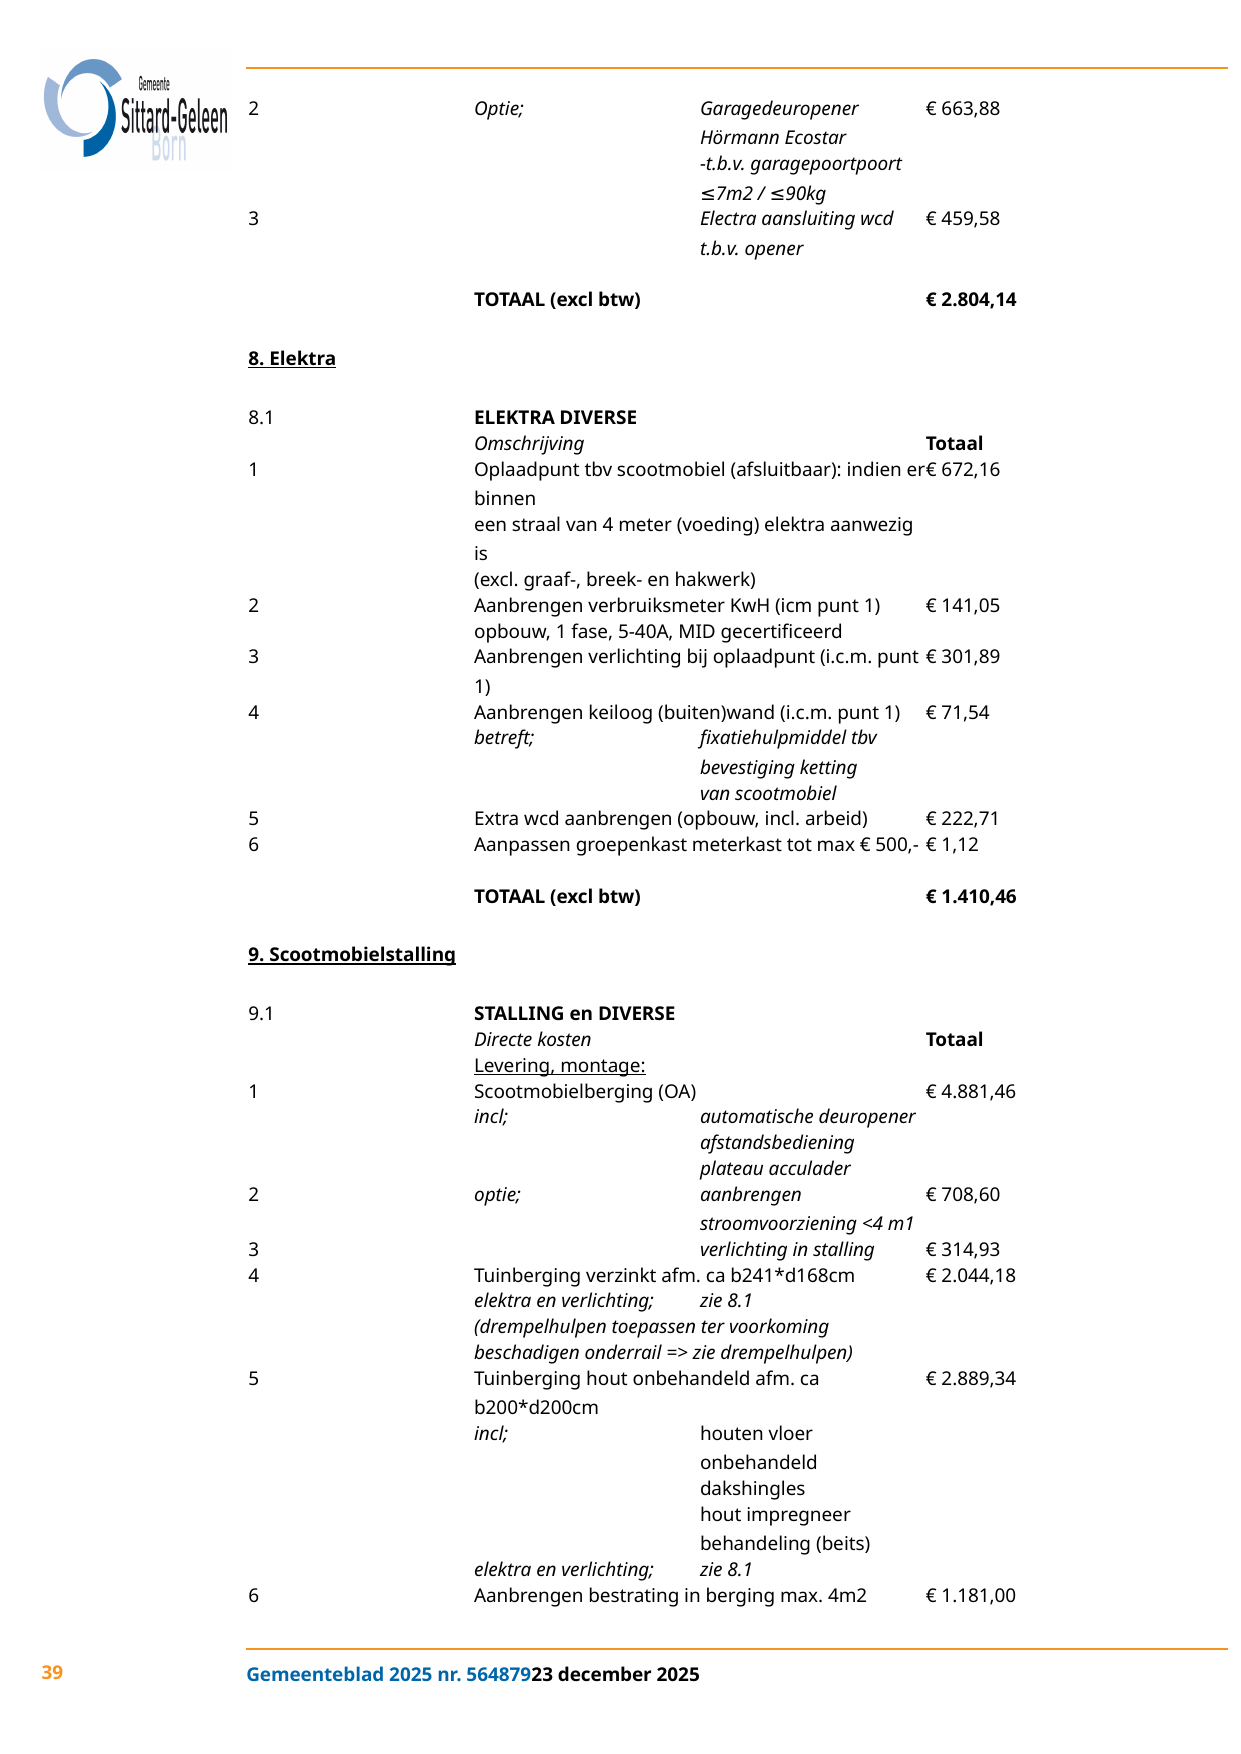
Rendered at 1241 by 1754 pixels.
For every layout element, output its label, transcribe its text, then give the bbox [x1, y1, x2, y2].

table_cell aanbrengen stroomvoorziening <4 m1 [700, 1181, 926, 1236]
table_cell [926, 1475, 1152, 1501]
table_cell [474, 150, 700, 205]
table_cell Tuinberging hout onbehandeld afm. ca b200*d200cm [474, 1365, 926, 1420]
table_cell [926, 725, 1152, 780]
table_cell [926, 511, 1152, 566]
table_cell incl; [474, 1104, 700, 1129]
table_cell [248, 1556, 474, 1582]
table_cell [248, 1026, 474, 1052]
table_cell Aanbrengen keiloog (buiten)wand (i.c.m. punt 1) [474, 699, 926, 724]
table_cell [926, 1052, 1152, 1078]
table_header [926, 1001, 1152, 1026]
table_cell € 663,88 [926, 95, 1152, 150]
table_cell [248, 725, 474, 780]
table_cell Directe kosten [474, 1026, 926, 1052]
table_cell 3 [248, 205, 474, 261]
table_cell afstandsbediening [700, 1129, 926, 1155]
table_cell 1 [248, 1078, 474, 1103]
table_cell Totaal [926, 430, 1152, 456]
table_cell [926, 1420, 1152, 1475]
table_cell [248, 1420, 474, 1475]
table_cell 2 [248, 95, 474, 150]
table_cell verlichting in stalling [700, 1236, 926, 1262]
table_cell € 708,60 [926, 1181, 1152, 1236]
table_cell [926, 1556, 1152, 1582]
table_cell beschadigen onderrail => zie drempelhulpen) [474, 1339, 926, 1365]
table_cell [926, 566, 1152, 592]
table_cell [248, 780, 474, 806]
table_cell [248, 857, 474, 883]
table_cell 2 [248, 592, 474, 618]
table_cell 1 [248, 456, 474, 511]
table_cell dakshingles [700, 1475, 926, 1501]
table_cell -t.b.v. garagepoortpoort ≤7m2 / ≤90kg [700, 150, 926, 205]
table_cell (excl. graaf-, breek- en hakwerk) [474, 566, 926, 592]
table_cell [474, 1129, 700, 1155]
table_cell Aanpassen groepenkast meterkast tot max € 500,- [474, 831, 926, 857]
table_cell [474, 205, 700, 261]
table_cell [700, 261, 926, 286]
table_cell Scootmobielberging (OA) [474, 1078, 926, 1103]
table_cell Oplaadpunt tbv scootmobiel (afsluitbaar): indien er binnen [474, 456, 926, 511]
table_cell [926, 857, 1152, 883]
table_header 9.1 [248, 1001, 474, 1026]
table_cell Levering, montage: [474, 1052, 700, 1078]
table_cell € 1.181,00 [926, 1582, 1152, 1608]
table_cell houten vloer onbehandeld [700, 1420, 926, 1475]
table_cell [474, 1475, 700, 1501]
table_cell 3 [248, 1236, 474, 1262]
table_cell TOTAAL (excl btw) [474, 883, 926, 908]
table_cell [926, 261, 1152, 286]
table_cell [248, 511, 474, 566]
table_cell [248, 430, 474, 456]
table_cell opbouw, 1 fase, 5-40A, MID gecertificeerd [474, 618, 926, 643]
table_cell 3 [248, 644, 474, 699]
table_cell [248, 286, 474, 312]
table_cell Totaal [926, 1026, 1152, 1052]
table_cell (drempelhulpen toepassen ter voorkoming [474, 1313, 926, 1339]
table_cell Electra aansluiting wcd t.b.v. opener [700, 205, 926, 261]
table_cell [926, 1155, 1152, 1181]
table_cell [700, 1052, 926, 1078]
table_cell betreft; [474, 725, 700, 780]
table_header STALLING en DIVERSE [474, 1001, 700, 1026]
table_cell € 222,71 [926, 806, 1152, 831]
table_cell [248, 618, 474, 643]
table_cell [248, 566, 474, 592]
table_cell € 301,89 [926, 644, 1152, 699]
table_cell 5 [248, 1365, 474, 1420]
table_cell [926, 1129, 1152, 1155]
table_cell 4 [248, 1262, 474, 1287]
table_cell [248, 261, 474, 286]
table_cell [926, 1339, 1152, 1365]
table_cell Aanbrengen verlichting bij oplaadpunt (i.c.m. punt 1) [474, 644, 926, 699]
table_header [700, 1001, 926, 1026]
table_cell [926, 780, 1152, 806]
table_cell 2 [248, 1181, 474, 1236]
table_cell [474, 780, 700, 806]
table_cell Aanbrengen verbruiksmeter KwH (icm punt 1) [474, 592, 926, 618]
table_cell € 71,54 [926, 699, 1152, 724]
table_cell elektra en verlichting; [474, 1556, 700, 1582]
table_cell Tuinberging verzinkt afm. ca b241*d168cm [474, 1262, 926, 1287]
table_cell plateau acculader [700, 1155, 926, 1181]
table_cell € 672,16 [926, 456, 1152, 511]
table_header 8.1 [248, 404, 474, 430]
table_cell € 141,05 [926, 592, 1152, 618]
table_cell € 1.410,46 [926, 883, 1152, 908]
table_cell zie 8.1 [700, 1556, 926, 1582]
table_cell € 314,93 [926, 1236, 1152, 1262]
table_cell [474, 1236, 700, 1262]
table_cell [248, 1339, 474, 1365]
table_cell [248, 1475, 474, 1501]
table_cell [248, 1052, 474, 1078]
table_header ELEKTRA DIVERSE [474, 404, 926, 430]
table_header [926, 404, 1152, 430]
table_cell [926, 618, 1152, 643]
table_cell [248, 1129, 474, 1155]
table_cell incl; [474, 1420, 700, 1475]
table_cell [474, 857, 926, 883]
table_cell [248, 1104, 474, 1129]
table_cell € 2.889,34 [926, 1365, 1152, 1420]
table_cell [248, 1288, 474, 1313]
table_cell een straal van 4 meter (voeding) elektra aanwezig is [474, 511, 926, 566]
table_cell € 4.881,46 [926, 1078, 1152, 1103]
table_cell € 2.044,18 [926, 1262, 1152, 1287]
table_cell [926, 1104, 1152, 1129]
table_cell automatische deuropener [700, 1104, 926, 1129]
table_cell 5 [248, 806, 474, 831]
table_cell € 2.804,14 [926, 286, 1152, 312]
table_cell [926, 1501, 1152, 1556]
table_cell [474, 1501, 700, 1556]
table_cell optie; [474, 1181, 700, 1236]
table_cell zie 8.1 [700, 1288, 926, 1313]
table_cell Garagedeuropener Hörmann Ecostar [700, 95, 926, 150]
table_cell [248, 1313, 474, 1339]
table_cell [926, 1288, 1152, 1313]
table_cell 6 [248, 1582, 474, 1608]
table_cell [474, 261, 700, 286]
table_cell [248, 1501, 474, 1556]
table_cell [474, 1155, 700, 1181]
table_cell [926, 150, 1152, 205]
table_cell 4 [248, 699, 474, 724]
table_cell van scootmobiel [700, 780, 926, 806]
table_cell TOTAAL (excl btw) [474, 286, 700, 312]
table_cell 6 [248, 831, 474, 857]
text 8. Elektra [248, 345, 1152, 371]
table_cell [248, 1155, 474, 1181]
table_cell hout impregneer behandeling (beits) [700, 1501, 926, 1556]
table_cell [248, 150, 474, 205]
table_cell € 1,12 [926, 831, 1152, 857]
table_cell Omschrijving [474, 430, 926, 456]
table_cell fixatiehulpmiddel tbv bevestiging ketting [700, 725, 926, 780]
table_cell [700, 286, 926, 312]
table_cell [926, 1313, 1152, 1339]
table_cell Extra wcd aanbrengen (opbouw, incl. arbeid) [474, 806, 926, 831]
table_cell € 459,58 [926, 205, 1152, 261]
table_cell elektra en verlichting; [474, 1288, 700, 1313]
table_cell Aanbrengen bestrating in berging max. 4m2 [474, 1582, 926, 1608]
table_cell [248, 883, 474, 908]
picture [41, 47, 231, 172]
table_cell Optie; [474, 95, 700, 150]
text 9. Scootmobielstalling [248, 941, 1152, 967]
